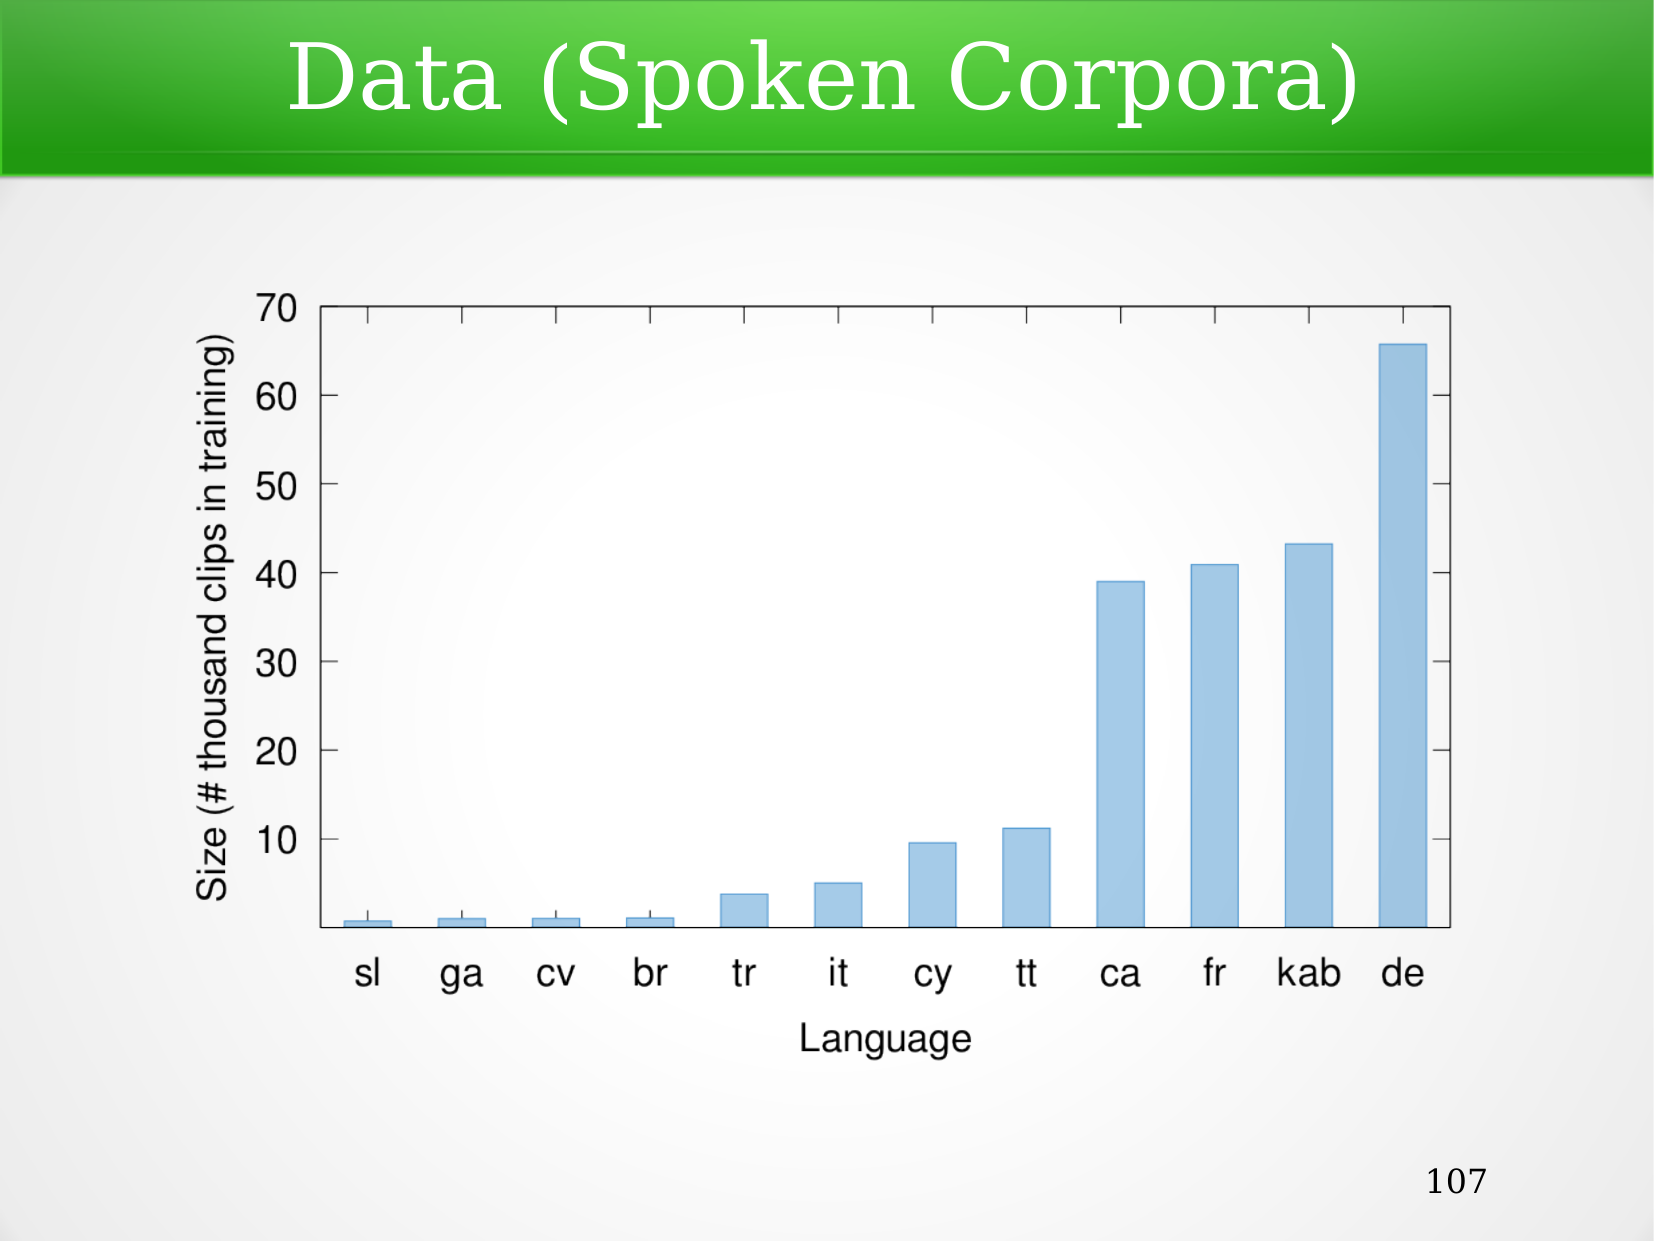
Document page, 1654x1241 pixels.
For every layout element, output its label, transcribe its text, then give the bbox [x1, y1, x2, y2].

title Data (Spoken Corpora) [82, 11, 1571, 154]
picture [0, 0, 1654, 1241]
